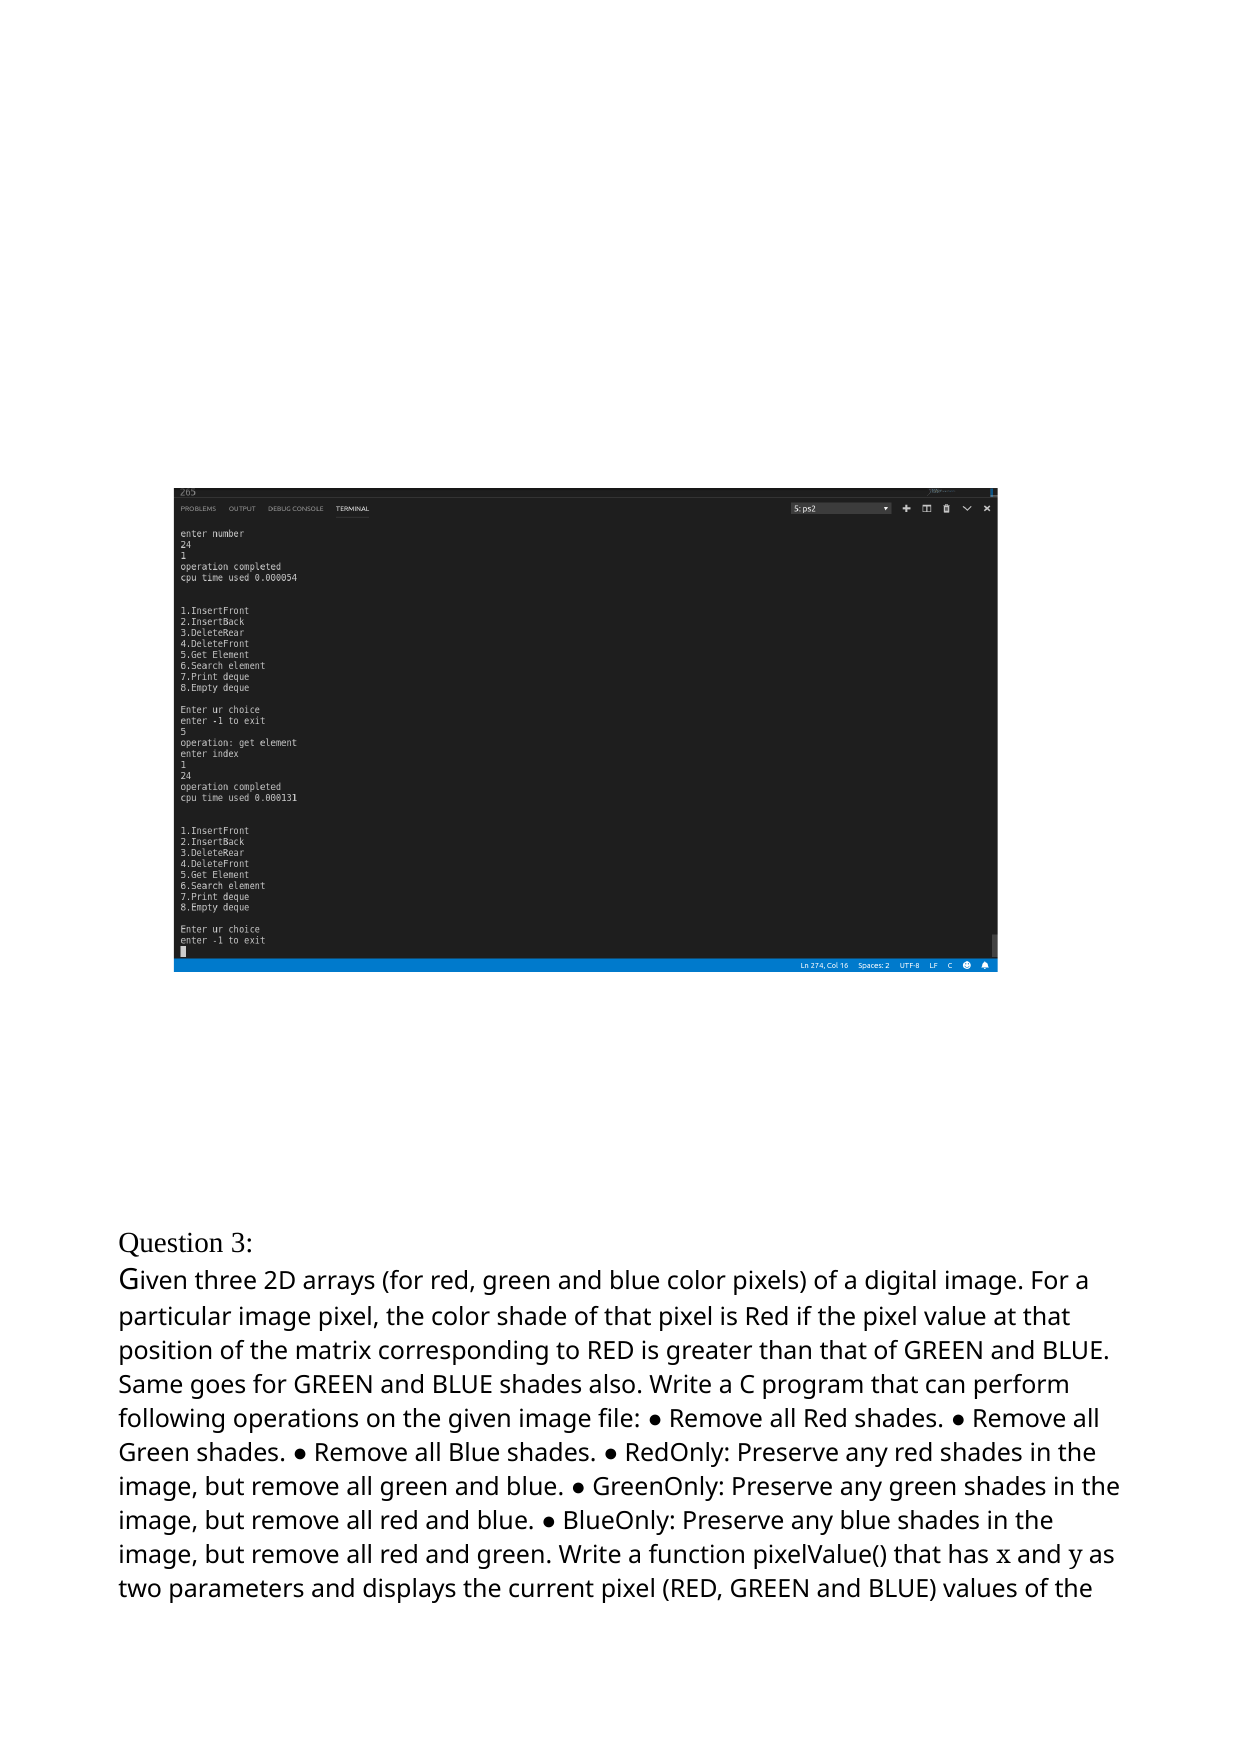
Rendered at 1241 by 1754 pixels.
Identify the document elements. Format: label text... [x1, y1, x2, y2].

picture [173, 488, 998, 972]
text Given three 2D arrays (for red, green and blue color pixels) of a digital image. For a particular image pixel, the color shade of that pixel is Red if the pixel value at that position of the matr­ix corresponding to RED is greater than that of GREEN and BLUE. Same goes for GREEN and BLUE shades also. Write a C program that can perform following operations on the given image file: ● Remove all Red shades. ● Remove all Green shades. ● Remove all Blue shades. ● RedOnly: Preserve any red shades in the image, but remove all green and blue. ● GreenOnly: Preserve any green shades in the image, but remove all red and blue. ● BlueOnly: Preserve any blue shades in the image, but remove all red and green. Write a function pixelValue() that has x and y as two parameters and displays the current pixel (RED, GREEN and BLUE) values of the [118, 1258, 1122, 1605]
text Question 3: [118, 1225, 1122, 1258]
